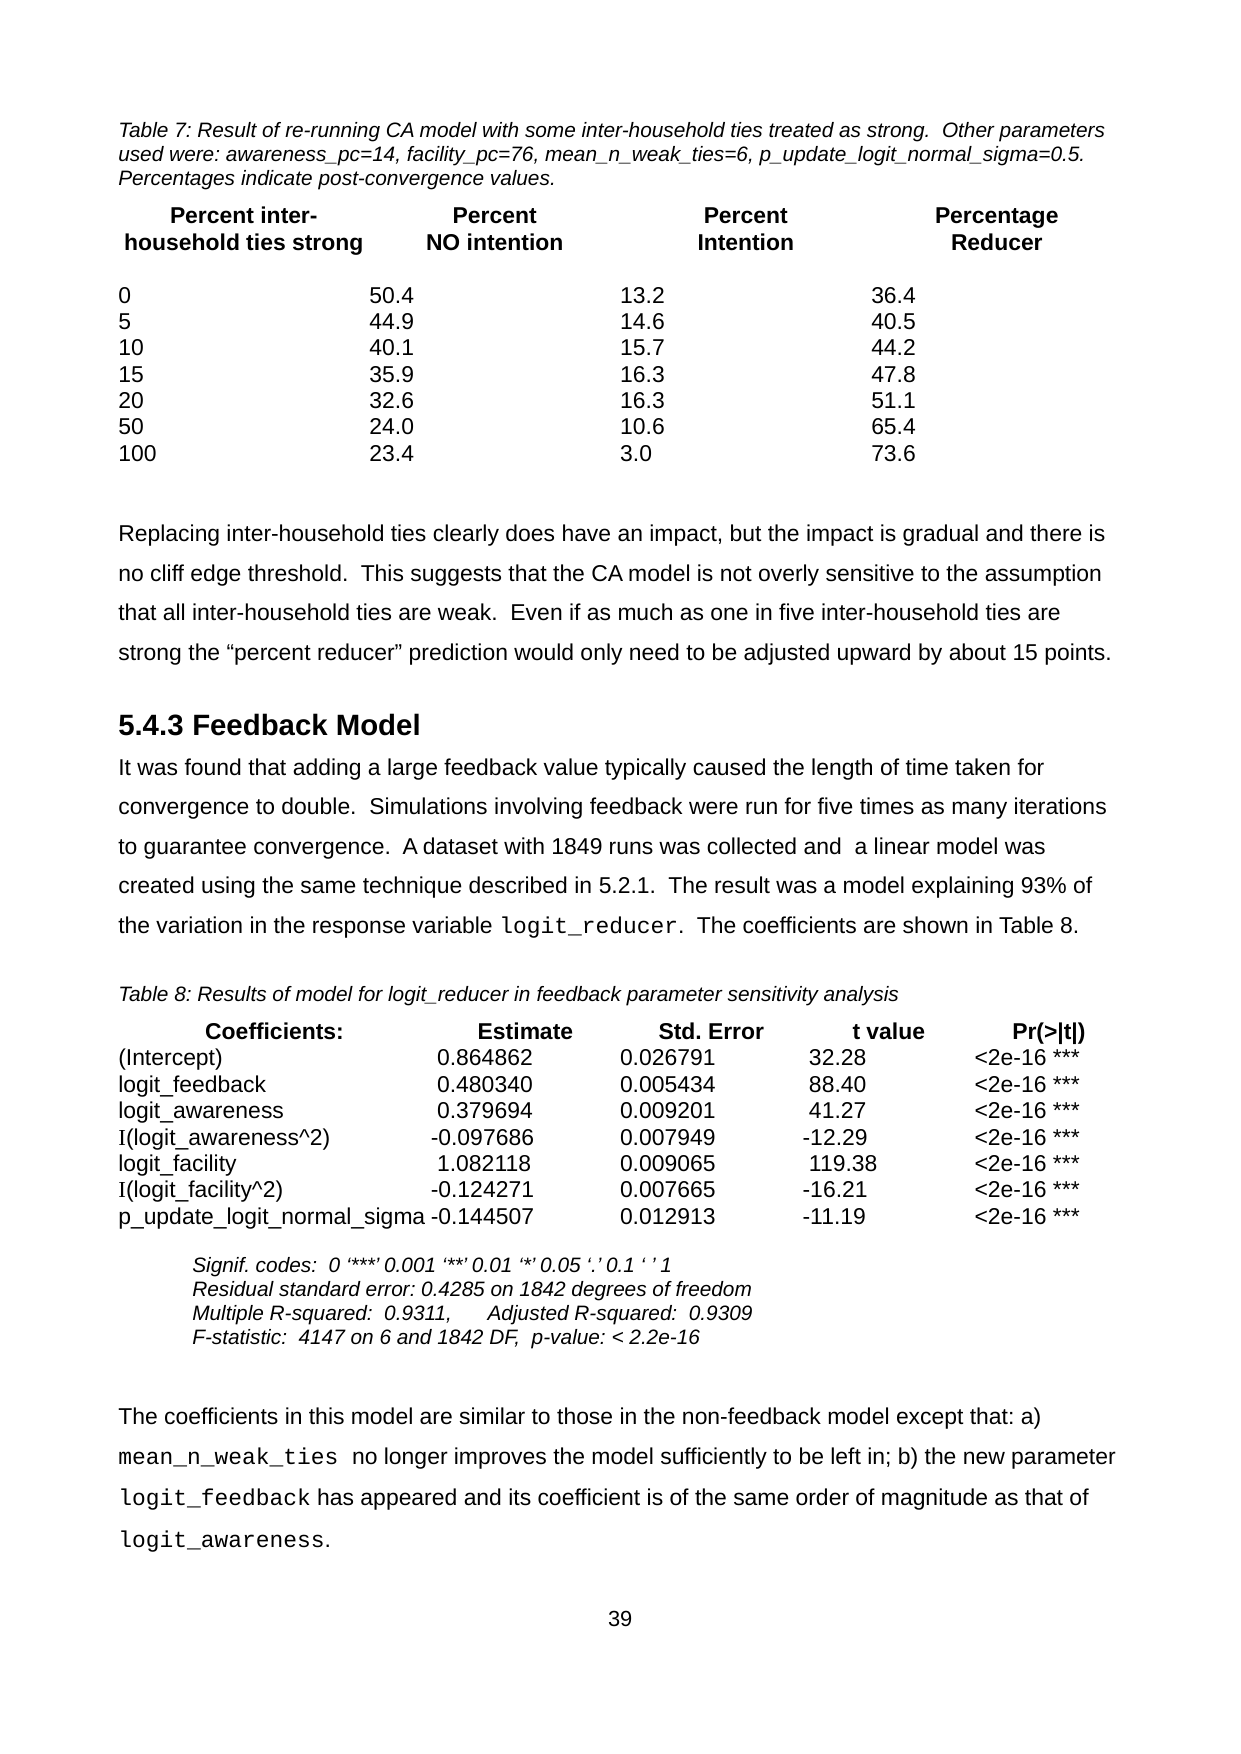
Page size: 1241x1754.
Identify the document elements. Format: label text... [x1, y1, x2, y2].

table_cell I(logit_facility^2) [118, 1176, 431, 1203]
table_cell <2e-16 *** [974, 1203, 1123, 1229]
table_cell 47.8 [871, 361, 1122, 387]
table_cell 36.4 [871, 282, 1122, 308]
table_cell 20 [118, 387, 369, 413]
table_cell 0.005434 [620, 1071, 802, 1097]
table_cell 14.6 [620, 308, 871, 334]
table_cell p_update_logit_normal_sigma [118, 1203, 431, 1229]
table_header Percent inter-household ties strong [118, 203, 369, 282]
table_cell 40.1 [369, 334, 620, 361]
table_header Coefficients: [118, 1018, 431, 1044]
table_cell 16.3 [620, 361, 871, 387]
table_cell 0.026791 [620, 1044, 802, 1071]
table_header Pr(>|t|) [974, 1018, 1123, 1044]
table_cell <2e-16 *** [974, 1150, 1123, 1176]
table_cell 73.6 [871, 440, 1122, 466]
table_cell 44.2 [871, 334, 1122, 361]
subtitle Feedback Model [118, 708, 1122, 741]
table_cell 44.9 [369, 308, 620, 334]
table_cell 16.3 [620, 387, 871, 413]
table_header Std. Error [620, 1018, 802, 1044]
table_cell 3.0 [620, 440, 871, 466]
table_cell 88.40 [803, 1071, 974, 1097]
table_cell 0.480340 [431, 1071, 620, 1097]
table_cell <2e-16 *** [974, 1097, 1123, 1123]
table_cell 41.27 [803, 1097, 974, 1123]
table_header Percent NO intention [369, 203, 620, 282]
table_cell -11.19 [803, 1203, 974, 1229]
table_header Estimate [431, 1018, 620, 1044]
table_cell -0.124271 [431, 1176, 620, 1203]
table_cell 119.38 [803, 1150, 974, 1176]
table_cell 10.6 [620, 413, 871, 440]
text Table 8: Results of model for logit_reducer in feedback parameter sensitivity analysis [118, 982, 1122, 1006]
table_cell <2e-16 *** [974, 1071, 1123, 1097]
table_cell 0.012913 [620, 1203, 802, 1229]
table_cell -16.21 [803, 1176, 974, 1203]
text The coefficients in this model are similar to those in the non-feedback model except that: a) mean_n_weak_ties no longer improves the model sufficiently to be left in; b) the new parameter logit_feedback has appeared and its coefficient is of the same order of magnitude as that of logit_awareness. [118, 1403, 1122, 1554]
table_cell logit_facility [118, 1150, 431, 1176]
table_cell 0.009065 [620, 1150, 802, 1176]
text Signif. codes: 0 ‘***’ 0.001 ‘**’ 0.01 ‘*’ 0.05 ‘.’ 0.1 ‘ ’ 1 [192, 1253, 1122, 1277]
table_cell 24.0 [369, 413, 620, 440]
table_cell 65.4 [871, 413, 1122, 440]
table_cell (Intercept) [118, 1044, 431, 1071]
table_cell 35.9 [369, 361, 620, 387]
table_cell -0.097686 [431, 1124, 620, 1150]
text Multiple R-squared: 0.9311, Adjusted R-squared: 0.9309 [192, 1301, 1122, 1325]
table_cell 5 [118, 308, 369, 334]
table_cell 50.4 [369, 282, 620, 308]
table_cell 0.007949 [620, 1124, 802, 1150]
table_header Percent Intention [620, 203, 871, 282]
table_cell 15 [118, 361, 369, 387]
table_cell logit_feedback [118, 1071, 431, 1097]
table_cell I(logit_awareness^2) [118, 1124, 431, 1150]
table_cell 40.5 [871, 308, 1122, 334]
table_cell 0.864862 [431, 1044, 620, 1071]
table_cell 32.6 [369, 387, 620, 413]
table_cell 1.082118 [431, 1150, 620, 1176]
table_cell 10 [118, 334, 369, 361]
table_cell 13.2 [620, 282, 871, 308]
table_cell -0.144507 [431, 1203, 620, 1229]
text Table 7: Result of re-running CA model with some inter-household ties treated as strong. Other parameters used were: awareness_pc=14, facility_pc=76, mean_n_weak_ties=6, p_update_logit_normal_sigma=0.5. Percentages indicate post-convergence values. [118, 118, 1122, 190]
table_header t value [803, 1018, 974, 1044]
table_cell <2e-16 *** [974, 1176, 1123, 1203]
table_cell 0.007665 [620, 1176, 802, 1203]
table_cell 100 [118, 440, 369, 466]
table_cell 15.7 [620, 334, 871, 361]
text F-statistic: 4147 on 6 and 1842 DF, p-value: < 2.2e-16 [192, 1325, 1122, 1349]
table_cell <2e-16 *** [974, 1124, 1123, 1150]
table_cell 0.009201 [620, 1097, 802, 1123]
table_cell 23.4 [369, 440, 620, 466]
table_header Percentage Reducer [871, 203, 1122, 282]
table_cell <2e-16 *** [974, 1044, 1123, 1071]
table_cell 0 [118, 282, 369, 308]
table_cell 0.379694 [431, 1097, 620, 1123]
table_cell 32.28 [803, 1044, 974, 1071]
table_cell logit_awareness [118, 1097, 431, 1123]
table_cell 51.1 [871, 387, 1122, 413]
text Replacing inter-household ties clearly does have an impact, but the impact is gradual and there is no cliff edge threshold. This suggests that the CA model is not overly sensitive to the assumption that all inter-household ties are weak. Even if as much as one in five inter-household ties are strong the “percent reducer” prediction would only need to be adjusted upward by about 15 points. [118, 520, 1122, 665]
table_cell -12.29 [803, 1124, 974, 1150]
table_cell 50 [118, 413, 369, 440]
text Residual standard error: 0.4285 on 1842 degrees of freedom [192, 1277, 1122, 1301]
text It was found that adding a large feedback value typically caused the length of time taken for convergence to double. Simulations involving feedback were run for five times as many iterations to guarantee convergence. A dataset with 1849 runs was collected and a linear model was created using the same technique described in 5.2.1. The result was a model explaining 93% of the variation in the response variable logit_reducer. The coefficients are shown in Table 8. [118, 754, 1122, 940]
